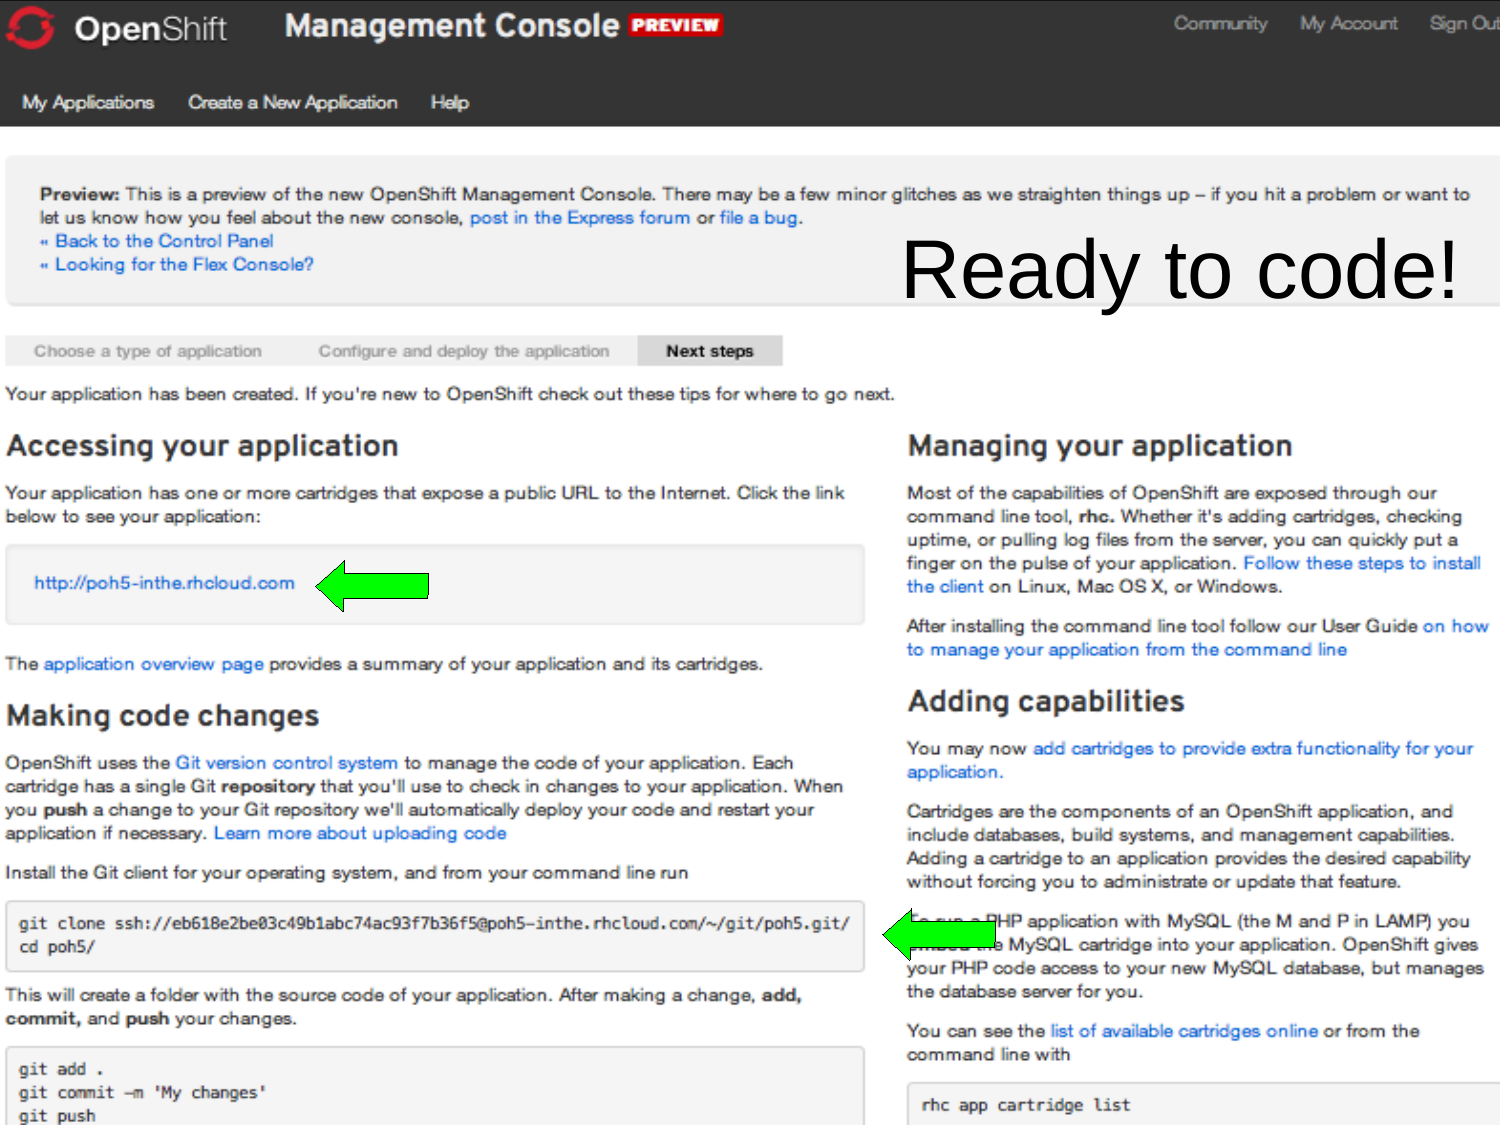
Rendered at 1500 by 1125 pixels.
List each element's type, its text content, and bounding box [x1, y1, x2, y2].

title Ready to code! [886, 147, 1500, 383]
text_box [315, 560, 429, 612]
text_box [882, 908, 996, 961]
picture [0, 0, 1500, 1125]
